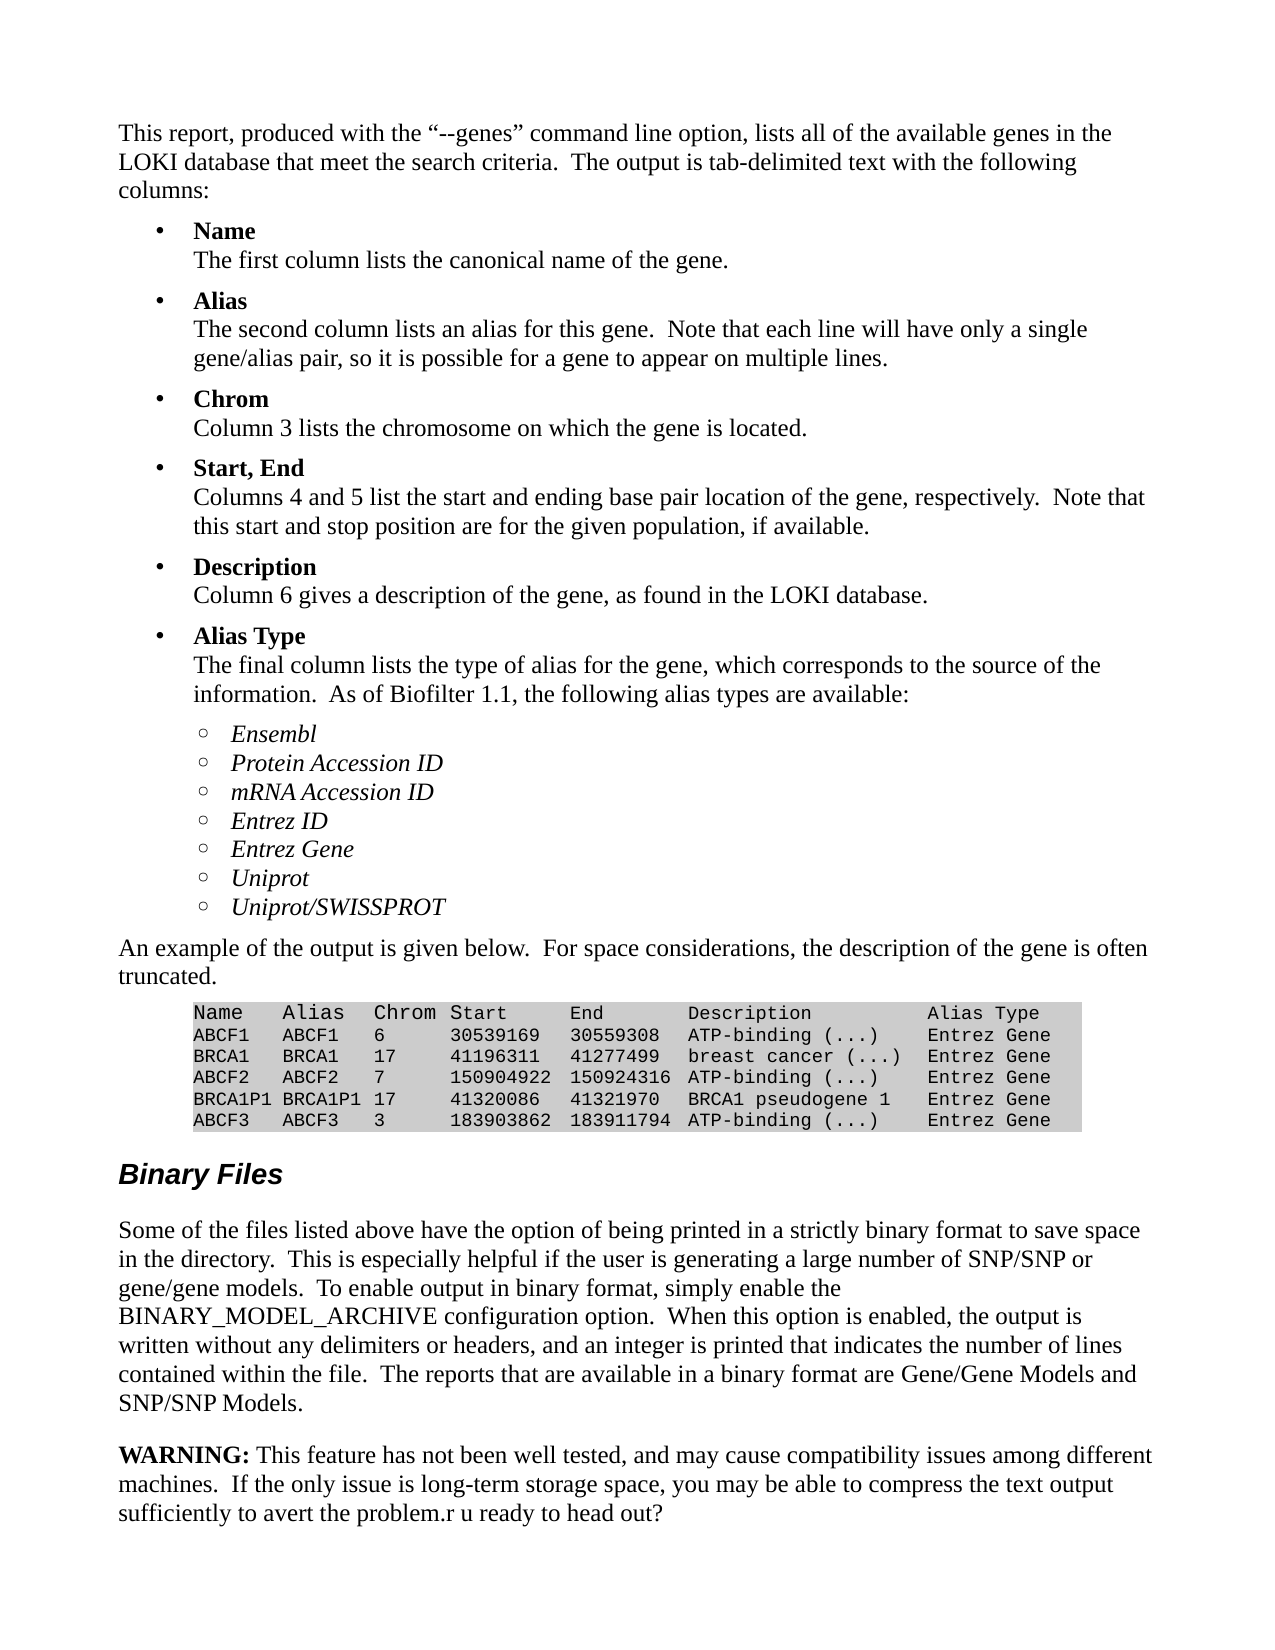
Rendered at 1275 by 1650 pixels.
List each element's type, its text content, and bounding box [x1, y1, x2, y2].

text WARNING: This feature has not been well tested, and may cause compatibility issues among different machines. If the only issue is long-term storage space, you may be able to compress the text output sufficiently to avert the problem.r u ready to head out? [118, 1440, 1157, 1527]
list Uniprot/SWISSPROT [193, 892, 1157, 921]
list mRNA Accession ID [193, 777, 1157, 806]
text Some of the files listed above have the option of being printed in a strictly binary format to save space in the directory. This is especially helpful if the user is generating a large number of SNP/SNP or gene/gene models. To enable output in binary format, simply enable the BINARY_MODEL_ARCHIVE configuration option. When this option is enabled, the output is written without any delimiters or headers, and an integer is printed that indicates the number of lines contained within the file. The reports that are available in a binary format are Gene/Gene Models and SNP/SNP Models. [118, 1215, 1157, 1416]
text This report, produced with the “--genes” command line option, lists all of the available genes in the LOKI database that meet the search criteria. The output is tab-delimited text with the following columns: [118, 118, 1157, 204]
list Start, End Columns 4 and 5 list the start and ending base pair location of the gene, respectively. Note that this start and stop position are for the given population, if available. [156, 453, 1157, 540]
text ABCF3 ABCF3 3 183903862 183911794 ATP-binding (...) Entrez Gene [193, 1111, 1082, 1132]
list Alias The second column lists an alias for this gene. Note that each line will have only a single gene/alias pair, so it is possible for a gene to appear on multiple lines. [156, 286, 1157, 372]
list Uniprot [193, 863, 1157, 892]
list Protein Accession ID [193, 748, 1157, 777]
text ABCF2 ABCF2 7 150904922 150924316 ATP-binding (...) Entrez Gene [193, 1068, 1082, 1089]
text ABCF1 ABCF1 6 30539169 30559308 ATP-binding (...) Entrez Gene [193, 1026, 1082, 1047]
list Description Column 6 gives a description of the gene, as found in the LOKI database. [156, 552, 1157, 609]
text An example of the output is given below. For space considerations, the description of the gene is often truncated. [118, 933, 1157, 990]
list Name The first column lists the canonical name of the gene. [156, 216, 1157, 274]
subtitle Binary Files [118, 1157, 1157, 1191]
list Chrom Column 3 lists the chromosome on which the gene is located. [156, 384, 1157, 442]
text BRCA1 BRCA1 17 41196311 41277499 breast cancer (...) Entrez Gene [193, 1047, 1082, 1068]
text Name Alias Chrom Start End Description Alias Type [193, 1002, 1082, 1026]
list Alias Type The final column lists the type of alias for the gene, which corresponds to the source of the information. As of Biofilter 1.1, the following alias types are available: [156, 621, 1157, 707]
list Entrez Gene [193, 834, 1157, 863]
list Ensembl [193, 719, 1157, 748]
list Entrez ID [193, 806, 1157, 834]
text BRCA1P1 BRCA1P1 17 41320086 41321970 BRCA1 pseudogene 1 Entrez Gene [193, 1089, 1082, 1111]
